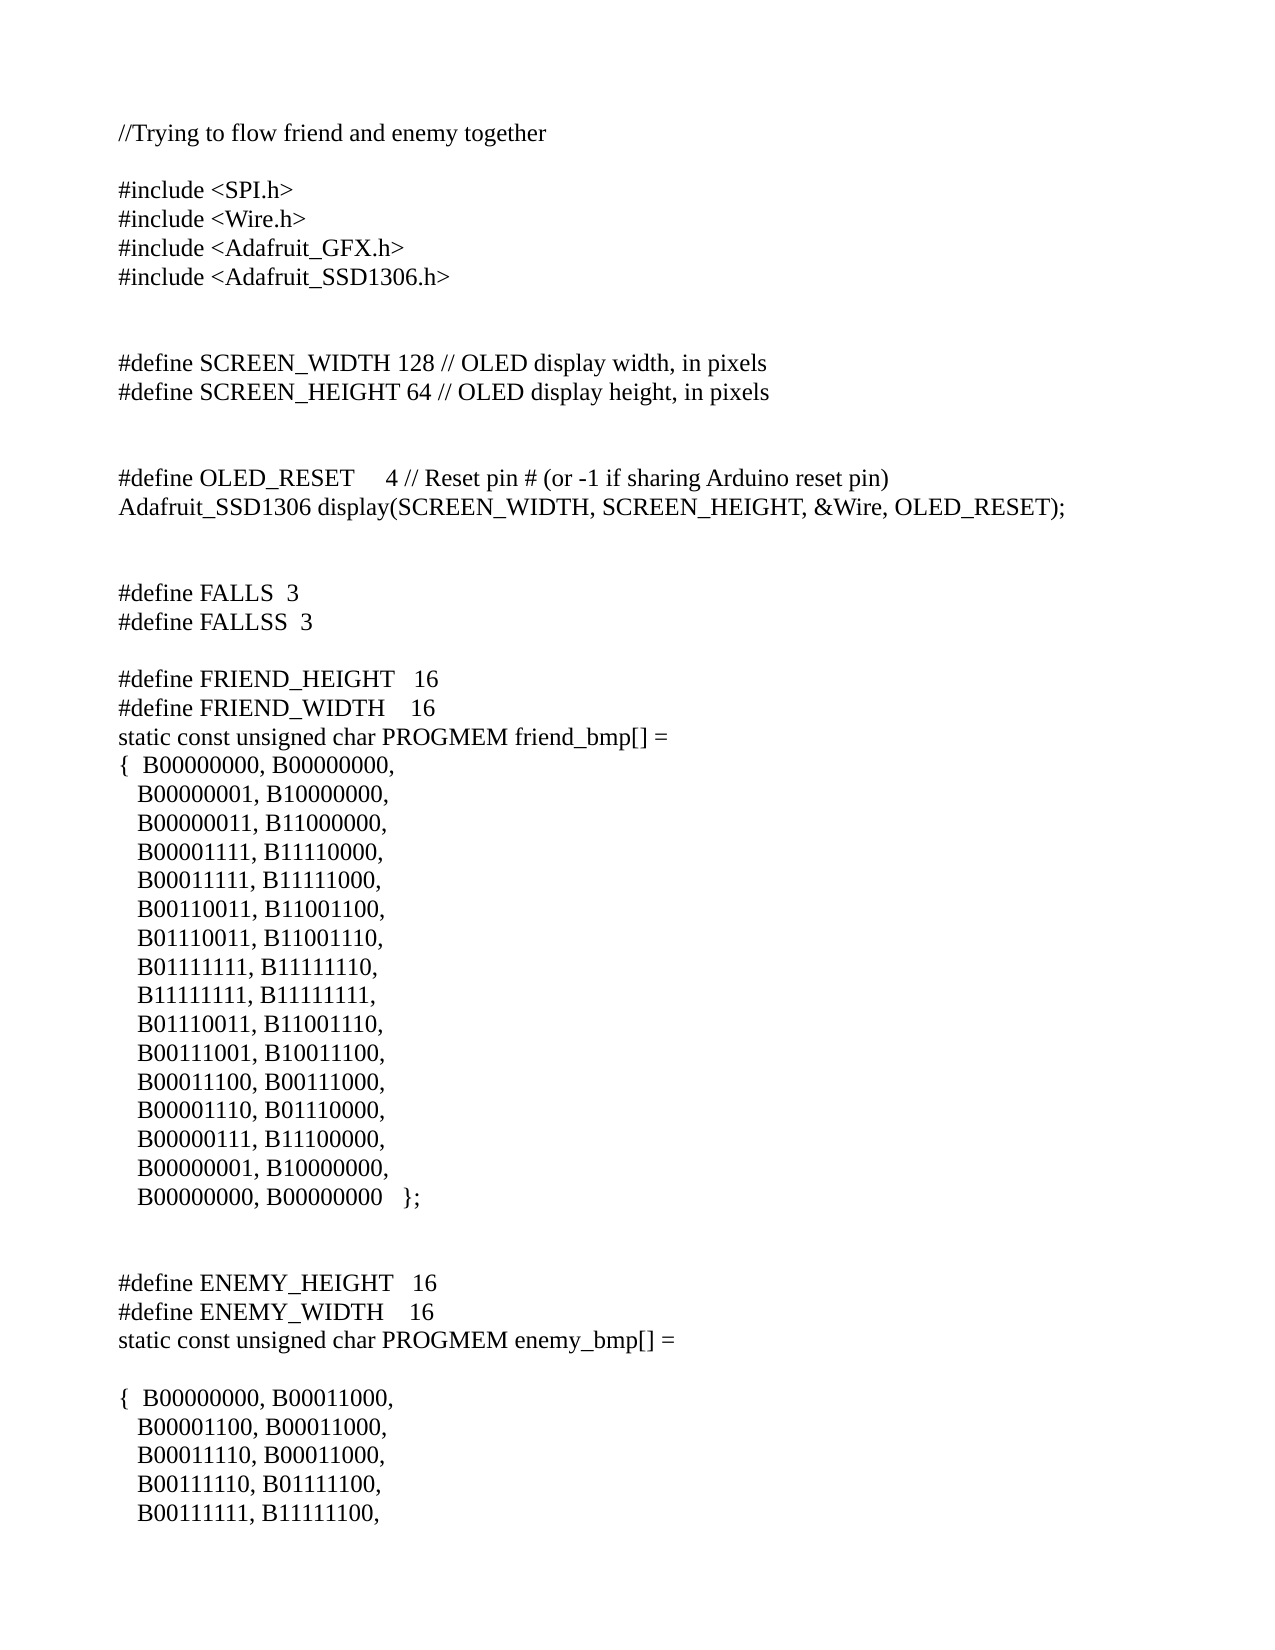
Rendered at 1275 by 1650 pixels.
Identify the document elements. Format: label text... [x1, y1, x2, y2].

text //Trying to flow friend and enemy together [118, 118, 1157, 147]
text #define ENEMY_HEIGHT 16 [118, 1268, 1157, 1297]
text B00011110, B00011000, [118, 1441, 1157, 1469]
text { B00000000, B00000000, [118, 751, 1157, 779]
text B00001111, B11110000, [118, 837, 1157, 866]
text #define FRIEND_HEIGHT 16 [118, 664, 1157, 693]
text B00111110, B01111100, [118, 1469, 1157, 1498]
text B00001110, B01110000, [118, 1096, 1157, 1124]
text Adafruit_SSD1306 display(SCREEN_WIDTH, SCREEN_HEIGHT, &Wire, OLED_RESET); [118, 492, 1157, 521]
text B01110011, B11001110, [118, 923, 1157, 952]
text B11111111, B11111111, [118, 981, 1157, 1009]
text B00000111, B11100000, [118, 1124, 1157, 1153]
text B00000001, B10000000, [118, 779, 1157, 808]
text B00111001, B10011100, [118, 1038, 1157, 1067]
text #include <Adafruit_GFX.h> [118, 233, 1157, 262]
text B00000001, B10000000, [118, 1153, 1157, 1182]
text B00001100, B00011000, [118, 1412, 1157, 1441]
text #include <Wire.h> [118, 204, 1157, 233]
text #define OLED_RESET 4 // Reset pin # (or -1 if sharing Arduino reset pin) [118, 463, 1157, 492]
text B00000011, B11000000, [118, 808, 1157, 837]
text #define SCREEN_HEIGHT 64 // OLED display height, in pixels [118, 377, 1157, 406]
text B00011111, B11111000, [118, 866, 1157, 894]
text B00111111, B11111100, [118, 1498, 1157, 1527]
text #define FALLS 3 [118, 578, 1157, 607]
text B01110011, B11001110, [118, 1009, 1157, 1038]
text static const unsigned char PROGMEM enemy_bmp[] = [118, 1326, 1157, 1354]
text #include <Adafruit_SSD1306.h> [118, 262, 1157, 291]
text #define ENEMY_WIDTH 16 [118, 1297, 1157, 1326]
text #define FALLSS 3 [118, 607, 1157, 636]
text B00110011, B11001100, [118, 894, 1157, 923]
text B00000000, B00000000 }; [118, 1182, 1157, 1211]
text static const unsigned char PROGMEM friend_bmp[] = [118, 722, 1157, 751]
text { B00000000, B00011000, [118, 1383, 1157, 1412]
text #define SCREEN_WIDTH 128 // OLED display width, in pixels [118, 348, 1157, 377]
text #define FRIEND_WIDTH 16 [118, 693, 1157, 722]
text #include <SPI.h> [118, 176, 1157, 204]
text B01111111, B11111110, [118, 952, 1157, 981]
text B00011100, B00111000, [118, 1067, 1157, 1096]
